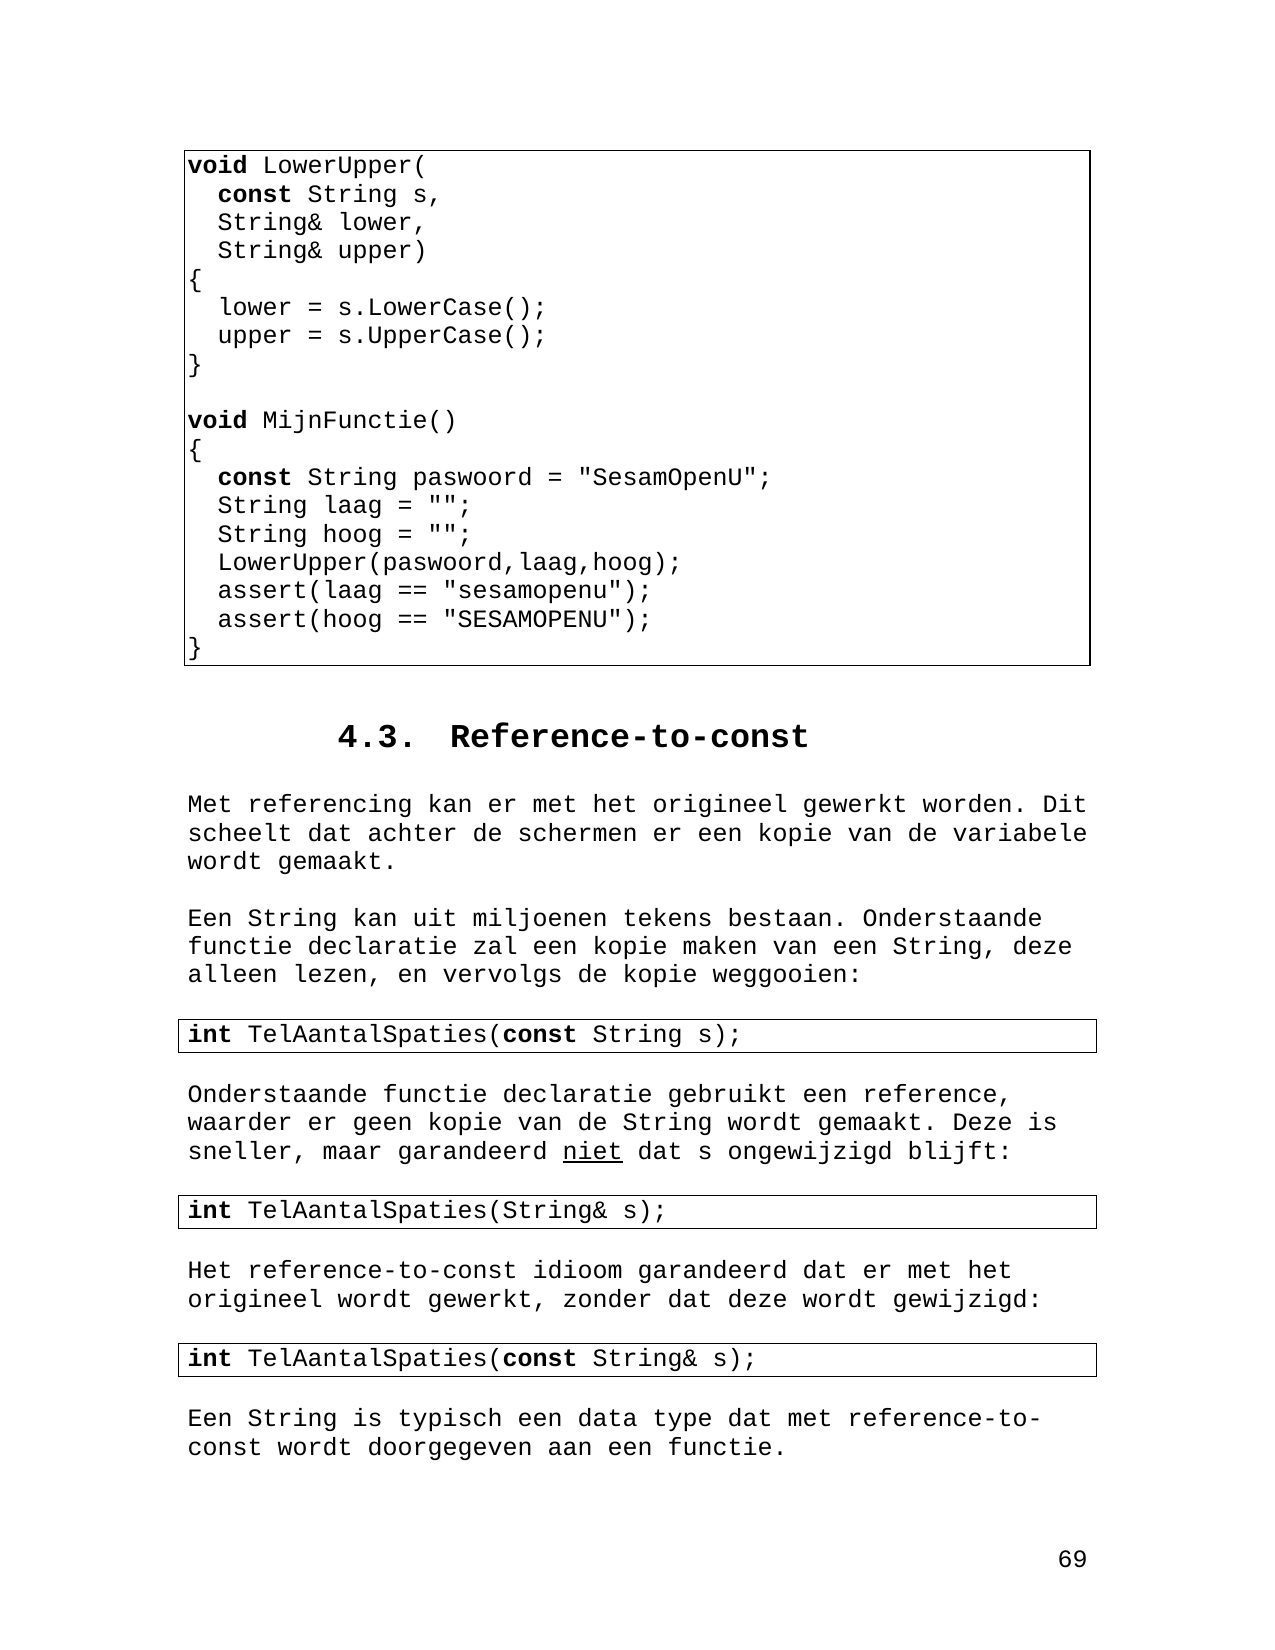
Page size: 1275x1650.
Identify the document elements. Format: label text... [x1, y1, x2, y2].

text String& upper) [187, 238, 1087, 266]
text Een String kan uit miljoenen tekens bestaan. Onderstaande functie declaratie zal een kopie maken van een String, deze alleen lezen, en vervolgs de kopie weggooien: [187, 905, 1087, 990]
text Met referencing kan er met het origineel gewerkt worden. Dit scheelt dat achter de schermen er een kopie van de variabele wordt gemaakt. [187, 792, 1087, 877]
text assert(laag == "sesamopenu"); [187, 578, 1087, 606]
text String hoog = ""; [187, 521, 1087, 550]
text void LowerUpper( [185, 151, 1089, 181]
text const String s, [187, 181, 1087, 210]
text const String paswoord = "SesamOpenU"; [187, 465, 1087, 493]
text void MijnFunctie() [187, 408, 1087, 436]
text String& lower, [187, 210, 1087, 238]
subtitle Reference-to-const [337, 719, 1087, 757]
text Het reference-to-const idioom garandeerd dat er met het origineel wordt gewerkt, zonder dat deze wordt gewijzigd: [187, 1258, 1087, 1314]
text { [187, 266, 1087, 295]
text LowerUpper(paswoord,laag,hoog); [187, 550, 1087, 578]
text lower = s.LowerCase(); [187, 295, 1087, 323]
text { [187, 436, 1087, 465]
text } [187, 351, 1087, 380]
text upper = s.UpperCase(); [187, 323, 1087, 351]
text Onderstaande functie declaratie gebruikt een reference, waarder er geen kopie van de String wordt gemaakt. Deze is sneller, maar garandeerd niet dat s ongewijzigd blijft: [187, 1082, 1087, 1167]
text String laag = ""; [187, 493, 1087, 521]
text int TelAantalSpaties(const String& s); [179, 1344, 1096, 1376]
text int TelAantalSpaties(const String s); [179, 1020, 1096, 1052]
text int TelAantalSpaties(String& s); [179, 1196, 1096, 1228]
text Een String is typisch een data type dat met reference-to-const wordt doorgegeven aan een functie. [187, 1406, 1087, 1462]
text assert(hoog == "SESAMOPENU"); [187, 606, 1087, 632]
text } [185, 632, 1089, 665]
